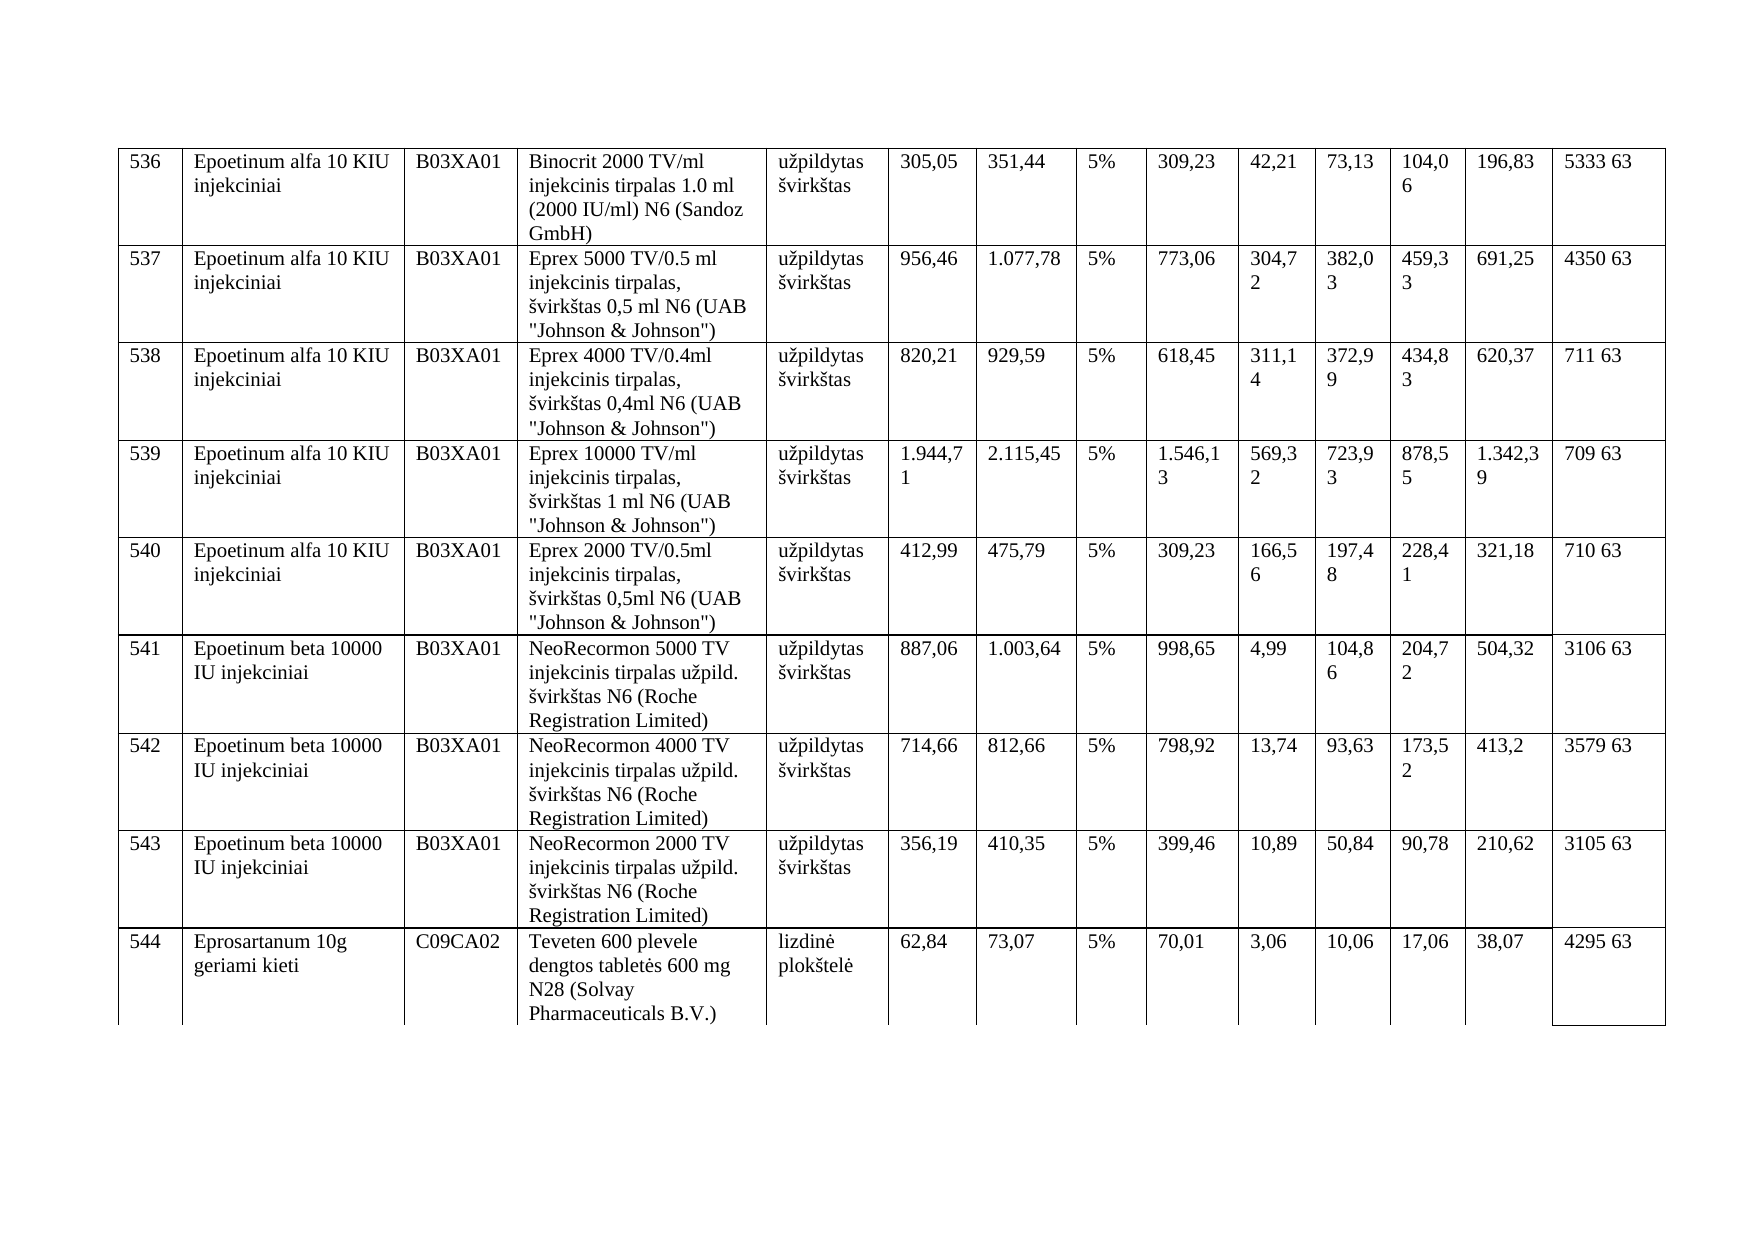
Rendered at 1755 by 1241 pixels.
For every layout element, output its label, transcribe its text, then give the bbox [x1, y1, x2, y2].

table_cell 620,37 [1466, 343, 1552, 439]
table_cell 4295 63 [1553, 928, 1665, 1025]
table_cell 104,86 [1316, 636, 1390, 732]
table_cell NeoRecormon 4000 TV injekcinis tirpalas užpild. švirkštas N6 (Roche Registration Limited) [518, 734, 766, 830]
table_cell 5% [1077, 734, 1146, 830]
table_cell 709 63 [1553, 441, 1665, 537]
table_cell 166,56 [1239, 538, 1315, 634]
table_cell 412,99 [889, 538, 976, 634]
table_cell 5333 63 [1553, 149, 1665, 245]
table_cell užpildytas švirkštas [767, 636, 888, 732]
table_cell 90,78 [1391, 831, 1465, 927]
table_cell 5% [1077, 343, 1146, 439]
table_cell 618,45 [1147, 343, 1238, 439]
table_cell užpildytas švirkštas [767, 831, 888, 927]
table_cell B03XA01 [405, 441, 517, 537]
table_cell 173,52 [1391, 734, 1465, 830]
table_cell 17,06 [1391, 929, 1465, 1025]
table_cell 3579 63 [1553, 734, 1665, 830]
table_cell užpildytas švirkštas [767, 149, 888, 245]
table_cell 998,65 [1147, 636, 1238, 732]
table_cell 10,06 [1316, 929, 1390, 1025]
table_cell Eprex 10000 TV/ml injekcinis tirpalas, švirkštas 1 ml N6 (UAB "Johnson & Johnson") [518, 441, 766, 537]
table_cell 309,23 [1147, 538, 1238, 634]
table_cell Epoetinum alfa 10 KIU injekciniai [183, 343, 404, 439]
table_cell užpildytas švirkštas [767, 441, 888, 537]
table_cell 228,41 [1391, 538, 1465, 634]
table_cell 434,83 [1391, 343, 1465, 439]
table_cell 70,01 [1147, 929, 1238, 1025]
table_cell užpildytas švirkštas [767, 734, 888, 830]
table_cell 50,84 [1316, 831, 1390, 927]
table_cell 2.115,45 [977, 441, 1076, 537]
table_cell 5% [1077, 149, 1146, 245]
table_cell 196,83 [1466, 149, 1552, 245]
table_cell 62,84 [889, 929, 976, 1025]
table_cell lizdinė plokštelė [767, 929, 888, 1025]
table_cell 210,62 [1466, 831, 1552, 927]
table_cell 38,07 [1466, 929, 1552, 1025]
table_cell B03XA01 [405, 343, 517, 439]
table_cell 539 [119, 441, 182, 537]
table_cell 540 [119, 538, 182, 634]
table_cell Epoetinum alfa 10 KIU injekciniai [183, 246, 404, 342]
table_cell 714,66 [889, 734, 976, 830]
table_cell Eprosartanum 10g geriami kieti [183, 929, 404, 1025]
table_cell 3105 63 [1553, 831, 1665, 927]
table_cell 4,99 [1239, 636, 1315, 732]
table_cell 13,74 [1239, 734, 1315, 830]
table_cell 5% [1077, 538, 1146, 634]
table_cell 5% [1077, 441, 1146, 537]
table_cell 410,35 [977, 831, 1076, 927]
table_cell 1.546,13 [1147, 441, 1238, 537]
table_cell 356,19 [889, 831, 976, 927]
table_cell 309,23 [1147, 149, 1238, 245]
table_cell 73,13 [1316, 149, 1390, 245]
table_cell B03XA01 [405, 149, 517, 245]
table_cell užpildytas švirkštas [767, 246, 888, 342]
table_cell 305,05 [889, 149, 976, 245]
table_cell užpildytas švirkštas [767, 538, 888, 634]
table_cell 382,03 [1316, 246, 1390, 342]
table_cell NeoRecormon 2000 TV injekcinis tirpalas užpild. švirkštas N6 (Roche Registration Limited) [518, 831, 766, 927]
table_cell 537 [119, 246, 182, 342]
table_cell 73,07 [977, 929, 1076, 1025]
table_cell 1.342,39 [1466, 441, 1552, 537]
table_cell 5% [1077, 636, 1146, 732]
table_cell 820,21 [889, 343, 976, 439]
table_cell 5% [1077, 246, 1146, 342]
table_cell 3106 63 [1553, 635, 1665, 732]
table_cell 723,93 [1316, 441, 1390, 537]
table_cell Eprex 2000 TV/0.5ml injekcinis tirpalas, švirkštas 0,5ml N6 (UAB "Johnson & Johnson") [518, 538, 766, 634]
table_cell 372,99 [1316, 343, 1390, 439]
table_cell 10,89 [1239, 831, 1315, 927]
table_cell Epoetinum alfa 10 KIU injekciniai [183, 149, 404, 245]
table_cell 321,18 [1466, 538, 1552, 634]
table_cell 544 [119, 929, 182, 1025]
table_cell C09CA02 [405, 929, 517, 1025]
table_cell 773,06 [1147, 246, 1238, 342]
table_cell 204,72 [1391, 636, 1465, 732]
table_cell B03XA01 [405, 734, 517, 830]
table_cell Binocrit 2000 TV/ml injekcinis tirpalas 1.0 ml (2000 IU/ml) N6 (Sandoz GmbH) [518, 149, 766, 245]
table_cell 536 [119, 149, 182, 245]
table_cell 104,06 [1391, 149, 1465, 245]
table_cell 3,06 [1239, 929, 1315, 1025]
table_cell 5% [1077, 831, 1146, 927]
table_cell 541 [119, 636, 182, 732]
table_cell 812,66 [977, 734, 1076, 830]
table_cell 711 63 [1553, 343, 1665, 439]
table_cell Epoetinum beta 10000 IU injekciniai [183, 831, 404, 927]
table_cell Epoetinum beta 10000 IU injekciniai [183, 734, 404, 830]
table_cell Eprex 4000 TV/0.4ml injekcinis tirpalas, švirkštas 0,4ml N6 (UAB "Johnson & Johnson") [518, 343, 766, 439]
table_cell 4350 63 [1553, 246, 1665, 342]
table_cell 42,21 [1239, 149, 1315, 245]
table_cell B03XA01 [405, 246, 517, 342]
table_cell 413,2 [1466, 734, 1552, 830]
table_cell B03XA01 [405, 538, 517, 634]
table_cell 5% [1077, 929, 1146, 1025]
table_cell 542 [119, 734, 182, 830]
table_cell 798,92 [1147, 734, 1238, 830]
table_cell 399,46 [1147, 831, 1238, 927]
table_cell Eprex 5000 TV/0.5 ml injekcinis tirpalas, švirkštas 0,5 ml N6 (UAB "Johnson & Johnson") [518, 246, 766, 342]
table_cell 459,33 [1391, 246, 1465, 342]
table_cell 93,63 [1316, 734, 1390, 830]
table_cell užpildytas švirkštas [767, 343, 888, 439]
table_cell Teveten 600 plevele dengtos tabletės 600 mg N28 (Solvay Pharmaceuticals B.V.) [518, 929, 766, 1025]
table_cell B03XA01 [405, 831, 517, 927]
table_cell Epoetinum alfa 10 KIU injekciniai [183, 538, 404, 634]
table_cell 569,32 [1239, 441, 1315, 537]
table_cell 311,14 [1239, 343, 1315, 439]
table_cell 543 [119, 831, 182, 927]
table_cell Epoetinum beta 10000 IU injekciniai [183, 636, 404, 732]
table_cell 887,06 [889, 636, 976, 732]
table_cell B03XA01 [405, 636, 517, 732]
table_cell 878,55 [1391, 441, 1465, 537]
table_cell 351,44 [977, 149, 1076, 245]
table_cell 929,59 [977, 343, 1076, 439]
table_cell 475,79 [977, 538, 1076, 634]
table_cell 504,32 [1466, 636, 1552, 732]
table_cell Epoetinum alfa 10 KIU injekciniai [183, 441, 404, 537]
table_cell 956,46 [889, 246, 976, 342]
table_cell 691,25 [1466, 246, 1552, 342]
table_cell 538 [119, 343, 182, 439]
table_cell 304,72 [1239, 246, 1315, 342]
table_cell NeoRecormon 5000 TV injekcinis tirpalas užpild. švirkštas N6 (Roche Registration Limited) [518, 636, 766, 732]
table_cell 1.944,71 [889, 441, 976, 537]
table_cell 1.077,78 [977, 246, 1076, 342]
table_cell 1.003,64 [977, 636, 1076, 732]
table_cell 197,48 [1316, 538, 1390, 634]
table_cell 710 63 [1553, 538, 1665, 634]
